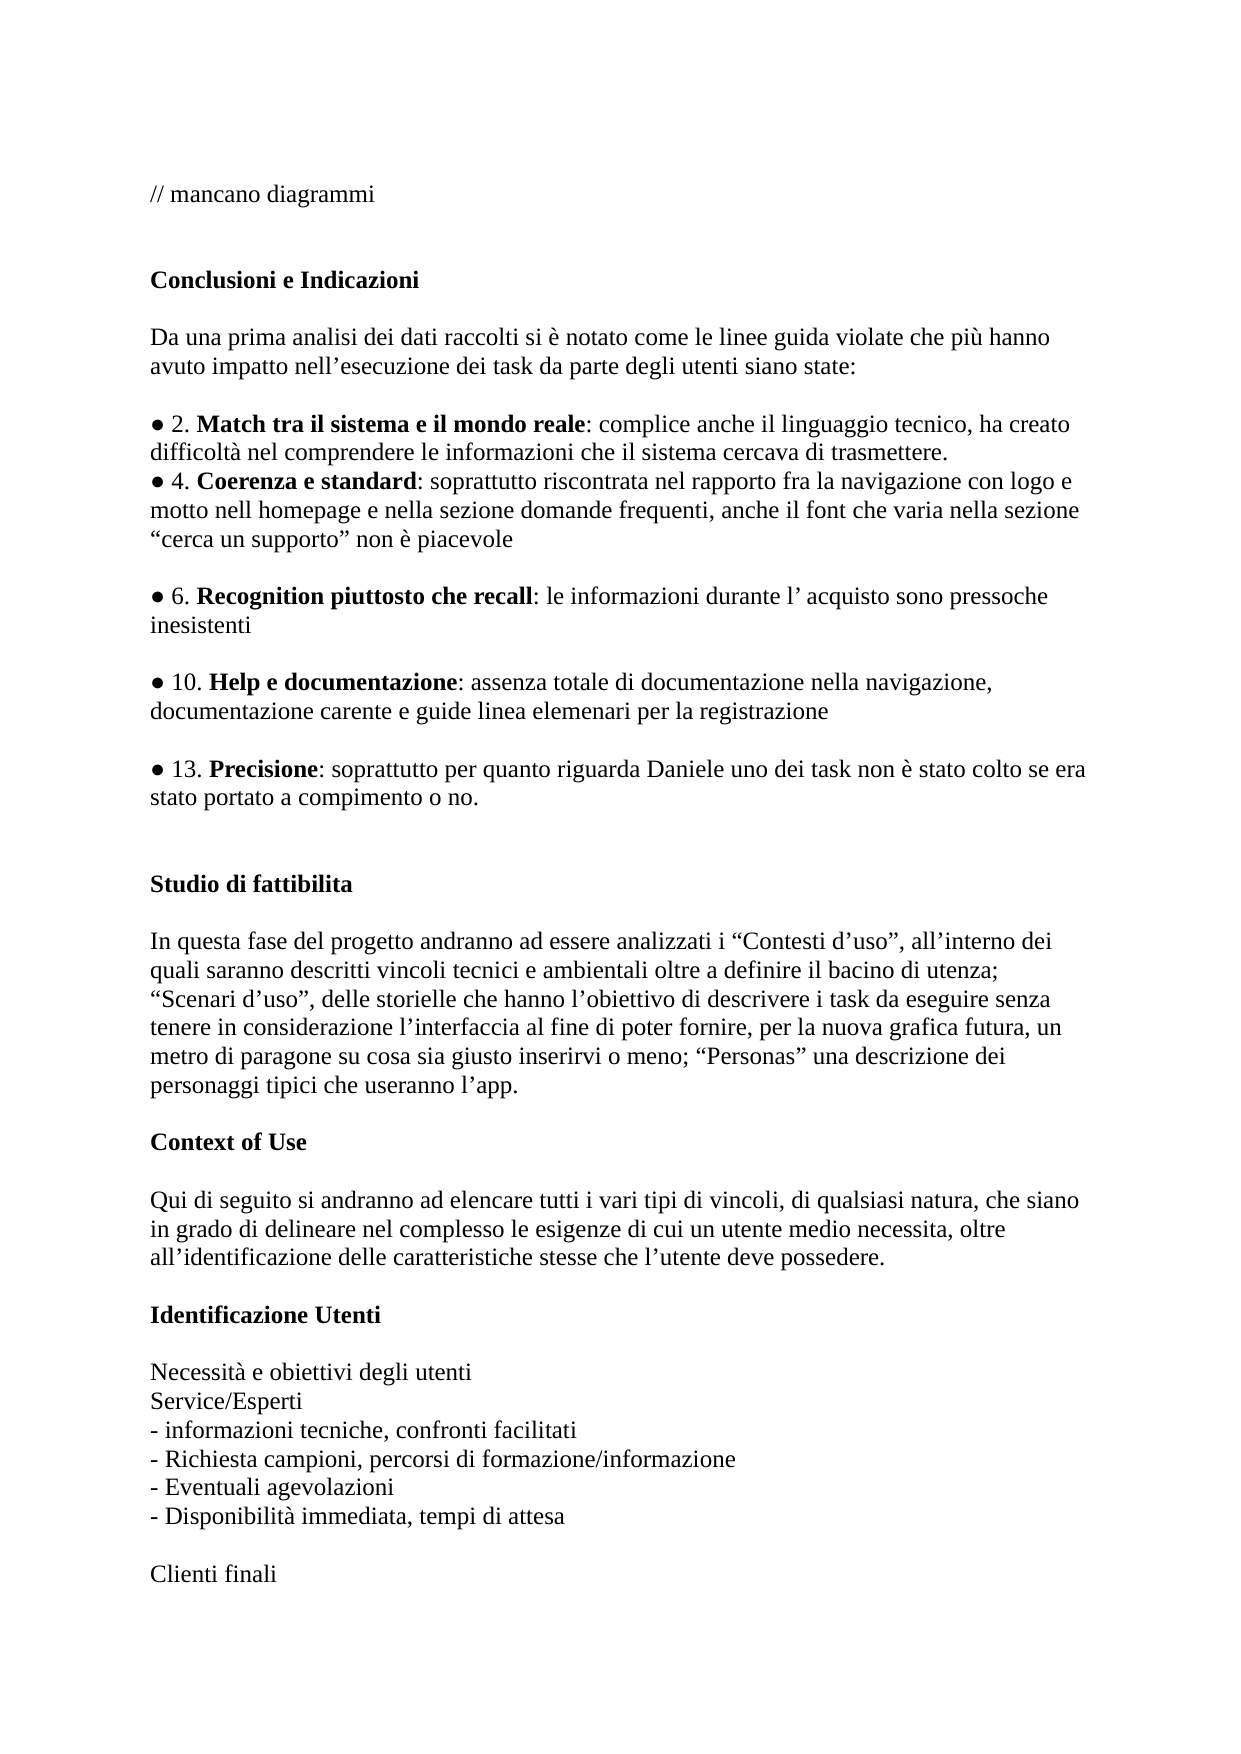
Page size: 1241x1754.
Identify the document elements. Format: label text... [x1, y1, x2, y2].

text // mancano diagrammi [150, 179, 1090, 207]
text Conclusioni e Indicazioni [150, 265, 1090, 294]
text ● 13. Precisione: ​soprattutto per quanto riguarda Daniele uno dei task non è stato colto se era stato portato a compimento o no. [150, 754, 1090, 811]
text Studio di fattibilita [150, 869, 1090, 897]
text Context of Use [150, 1127, 1090, 1156]
text ● 4. Coerenza e standard: ​soprattutto riscontrata nel rapporto fra la navigazione con logo e motto nell homepage e nella sezione domande frequenti, anche il font che varia nella sezione “cerca un supporto” non è piacevole [150, 466, 1090, 552]
text Necessità e obiettivi degli utenti [150, 1357, 1090, 1386]
text Service/Esperti [150, 1386, 1090, 1415]
text Da una prima analisi dei dati raccolti si è notato come le linee guida violate che più hanno avuto impatto nell’esecuzione dei task da parte degli utenti siano state: [150, 322, 1090, 380]
text Clienti finali [150, 1559, 1090, 1587]
text - Eventuali agevolazioni [150, 1472, 1090, 1501]
text ● 2. Match tra il sistema e il mondo reale: ​complice anche il linguaggio tecnico, ha creato difficoltà nel comprendere le informazioni che il sistema cercava di trasmettere. [150, 409, 1090, 466]
text ● 10. Help e documentazione: assenza totale di documentazione nella navigazione, documentazione carente e guide linea elemenari per la registrazione [150, 667, 1090, 725]
text - Richiesta campioni, percorsi di formazione/informazione [150, 1444, 1090, 1472]
text ● 6. Recognition piuttosto che recall: ​le informazioni durante l’ acquisto sono pressoche inesistenti [150, 581, 1090, 639]
text Qui di seguito si andranno ad elencare tutti i vari tipi di vincoli, di qualsiasi natura, che siano in grado di delineare nel complesso le esigenze di cui un utente medio necessita, oltre all’identificazione delle caratteristiche stesse che l’utente deve possedere. [150, 1185, 1090, 1271]
text In questa fase del progetto andranno ad essere analizzati i “Contesti d’uso”, all’interno dei quali saranno descritti vincoli tecnici e ambientali oltre a definire il bacino di utenza; “Scenari d’uso”, delle storielle che hanno l’obiettivo di descrivere i task da eseguire senza tenere in considerazione l’interfaccia al fine di poter fornire, per la nuova grafica futura, un metro di paragone su cosa sia giusto inserirvi o meno; “Personas” una descrizione dei personaggi tipici che useranno l’app. [150, 926, 1090, 1099]
text - informazioni tecniche, confronti facilitati [150, 1415, 1090, 1444]
text Identificazione Utenti [150, 1300, 1090, 1329]
text - Disponibilità immediata, tempi di attesa [150, 1501, 1090, 1530]
